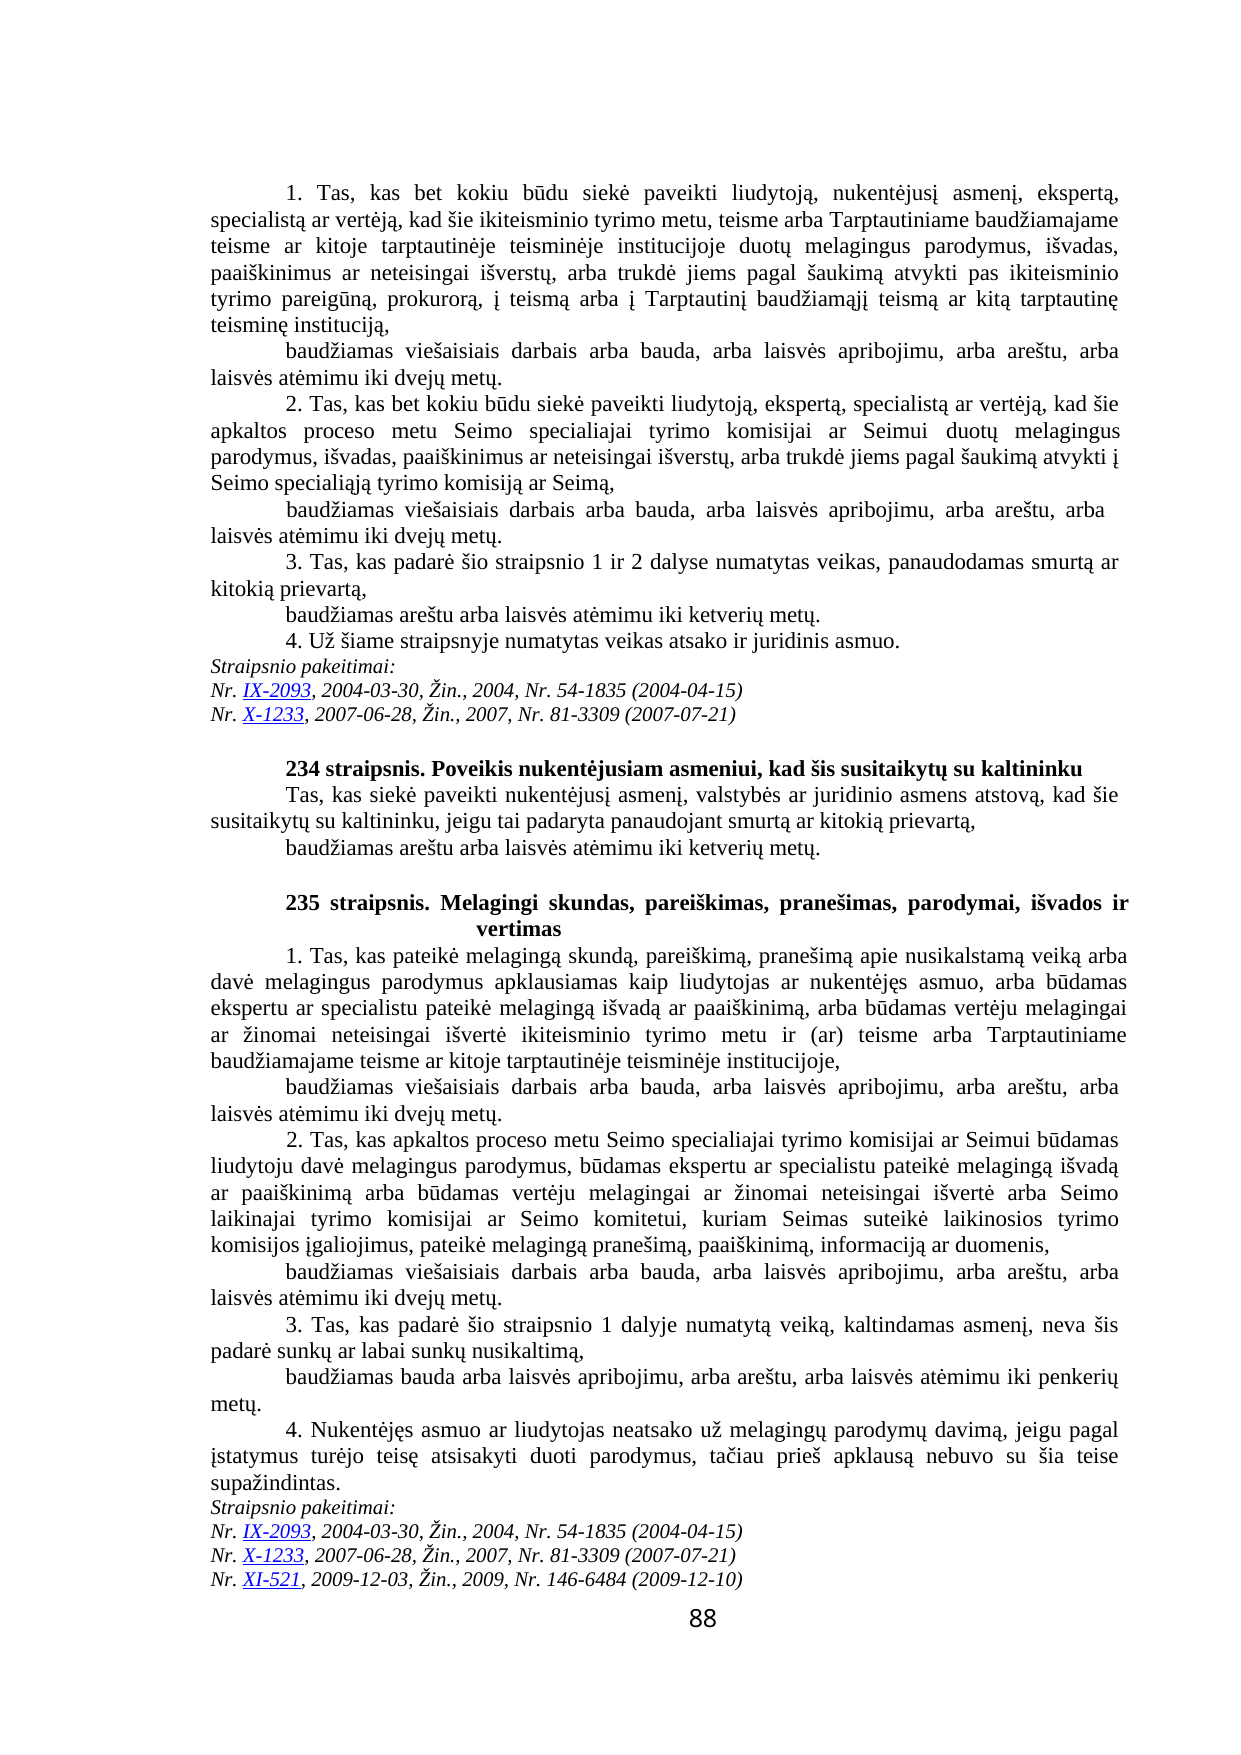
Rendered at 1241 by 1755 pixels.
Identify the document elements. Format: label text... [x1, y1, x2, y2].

text Nr. IX-2093, 2004-03-30, Žin., 2004, Nr. 54-1835 (2004-04-15) [210, 1519, 1120, 1543]
text Straipsnio pakeitimai: [210, 654, 1120, 678]
text 4. Už šiame straipsnyje numatytas veikas atsako ir juridinis asmuo. [210, 627, 1120, 654]
text baudžiamas viešaisiais darbais arba bauda, arba laisvės apribojimu, arba areštu, arba laisvės atėmimu iki dvejų metų. [210, 1073, 1120, 1126]
text Straipsnio pakeitimai: [210, 1495, 1120, 1519]
text baudžiamas areštu arba laisvės atėmimu iki ketverių metų. [210, 601, 1120, 627]
text 235 straipsnis. Melagingi skundas, pareiškimas, pranešimas, parodymai, išvados ir vertimas [285, 889, 1129, 942]
text 234 straipsnis. Poveikis nukentėjusiam asmeniui, kad šis susitaikytų su kaltininku [285, 755, 1120, 781]
text Tas, kas siekė paveikti nukentėjusį asmenį, valstybės ar juridinio asmens atstovą, kad šie susitaikytų su kaltininku, jeigu tai padaryta panaudojant smurtą ar kitokią prievartą, [210, 781, 1120, 834]
text Nr. XI-521, 2009-12-03, Žin., 2009, Nr. 146-6484 (2009-12-10) [210, 1567, 1120, 1591]
text 4. Nukentėjęs asmuo ar liudytojas neatsako už melagingų parodymų davimą, jeigu pagal įstatymus turėjo teisę atsisakyti duoti parodymus, tačiau prieš apklausą nebuvo su šia teise supažindintas. [210, 1416, 1120, 1495]
text 1. Tas, kas bet kokiu būdu siekė paveikti liudytoją, nukentėjusį asmenį, ekspertą, specialistą ar vertėją, kad šie ikiteisminio tyrimo metu, teisme arba Tarptautiniame baudžiamajame teisme ar kitoje tarptautinėje teisminėje institucijoje duotų melagingus parodymus, išvadas, paaiškinimus ar neteisingai išverstų, arba trukdė jiems pagal šaukimą atvykti pas ikiteisminio tyrimo pareigūną, prokurorą, į teismą arba į Tarptautinį baudžiamąjį teismą ar kitą tarptautinę teisminę instituciją, [210, 179, 1120, 338]
text baudžiamas bauda arba laisvės apribojimu, arba areštu, arba laisvės atėmimu iki penkerių metų. [210, 1363, 1120, 1416]
text baudžiamas areštu arba laisvės atėmimu iki ketverių metų. [210, 834, 1120, 860]
text 3. Tas, kas padarė šio straipsnio 1 ir 2 dalyse numatytas veikas, panaudodamas smurtą ar kitokią prievartą, [210, 548, 1120, 601]
text 3. Tas, kas padarė šio straipsnio 1 dalyje numatytą veiką, kaltindamas asmenį, neva šis padarė sunkų ar labai sunkų nusikaltimą, [210, 1311, 1120, 1363]
text baudžiamas viešaisiais darbais arba bauda, arba laisvės apribojimu, arba areštu, arba laisvės atėmimu iki dvejų metų. [210, 1258, 1120, 1311]
text baudžiamas viešaisiais darbais arba bauda, arba laisvės apribojimu, arba areštu, arba laisvės atėmimu iki dvejų metų. [210, 496, 1106, 548]
text 2. Tas, kas bet kokiu būdu siekė paveikti liudytoją, ekspertą, specialistą ar vertėją, kad šie apkaltos proceso metu Seimo specialiajai tyrimo komisijai ar Seimui duotų melagingus parodymus, išvadas, paaiškinimus ar neteisingai išverstų, arba trukdė jiems pagal šaukimą atvykti į Seimo specialiąją tyrimo komisiją ar Seimą, [210, 390, 1120, 496]
text Nr. IX-2093, 2004-03-30, Žin., 2004, Nr. 54-1835 (2004-04-15) [210, 678, 1120, 702]
text baudžiamas viešaisiais darbais arba bauda, arba laisvės apribojimu, arba areštu, arba laisvės atėmimu iki dvejų metų. [210, 338, 1120, 390]
text 1. Tas, kas pateikė melagingą skundą, pareiškimą, pranešimą apie nusikalstamą veiką arba davė melagingus parodymus apklausiamas kaip liudytojas ar nukentėjęs asmuo, arba būdamas ekspertu ar specialistu pateikė melagingą išvadą ar paaiškinimą, arba būdamas vertėju melagingai ar žinomai neteisingai išvertė ikiteisminio tyrimo metu ir (ar) teisme arba Tarptautiniame baudžiamajame teisme ar kitoje tarptautinėje teisminėje institucijoje, [210, 942, 1129, 1073]
text Nr. X-1233, 2007-06-28, Žin., 2007, Nr. 81-3309 (2007-07-21) [210, 1543, 1120, 1567]
text 2. Tas, kas apkaltos proceso metu Seimo specialiajai tyrimo komisijai ar Seimui būdamas liudytoju davė melagingus parodymus, būdamas ekspertu ar specialistu pateikė melagingą išvadą ar paaiškinimą arba būdamas vertėju melagingai ar žinomai neteisingai išvertė arba Seimo laikinajai tyrimo komisijai ar Seimo komitetui, kuriam Seimas suteikė laikinosios tyrimo komisijos įgaliojimus, pateikė melagingą pranešimą, paaiškinimą, informaciją ar duomenis, [210, 1126, 1120, 1258]
text Nr. X-1233, 2007-06-28, Žin., 2007, Nr. 81-3309 (2007-07-21) [210, 702, 1120, 726]
